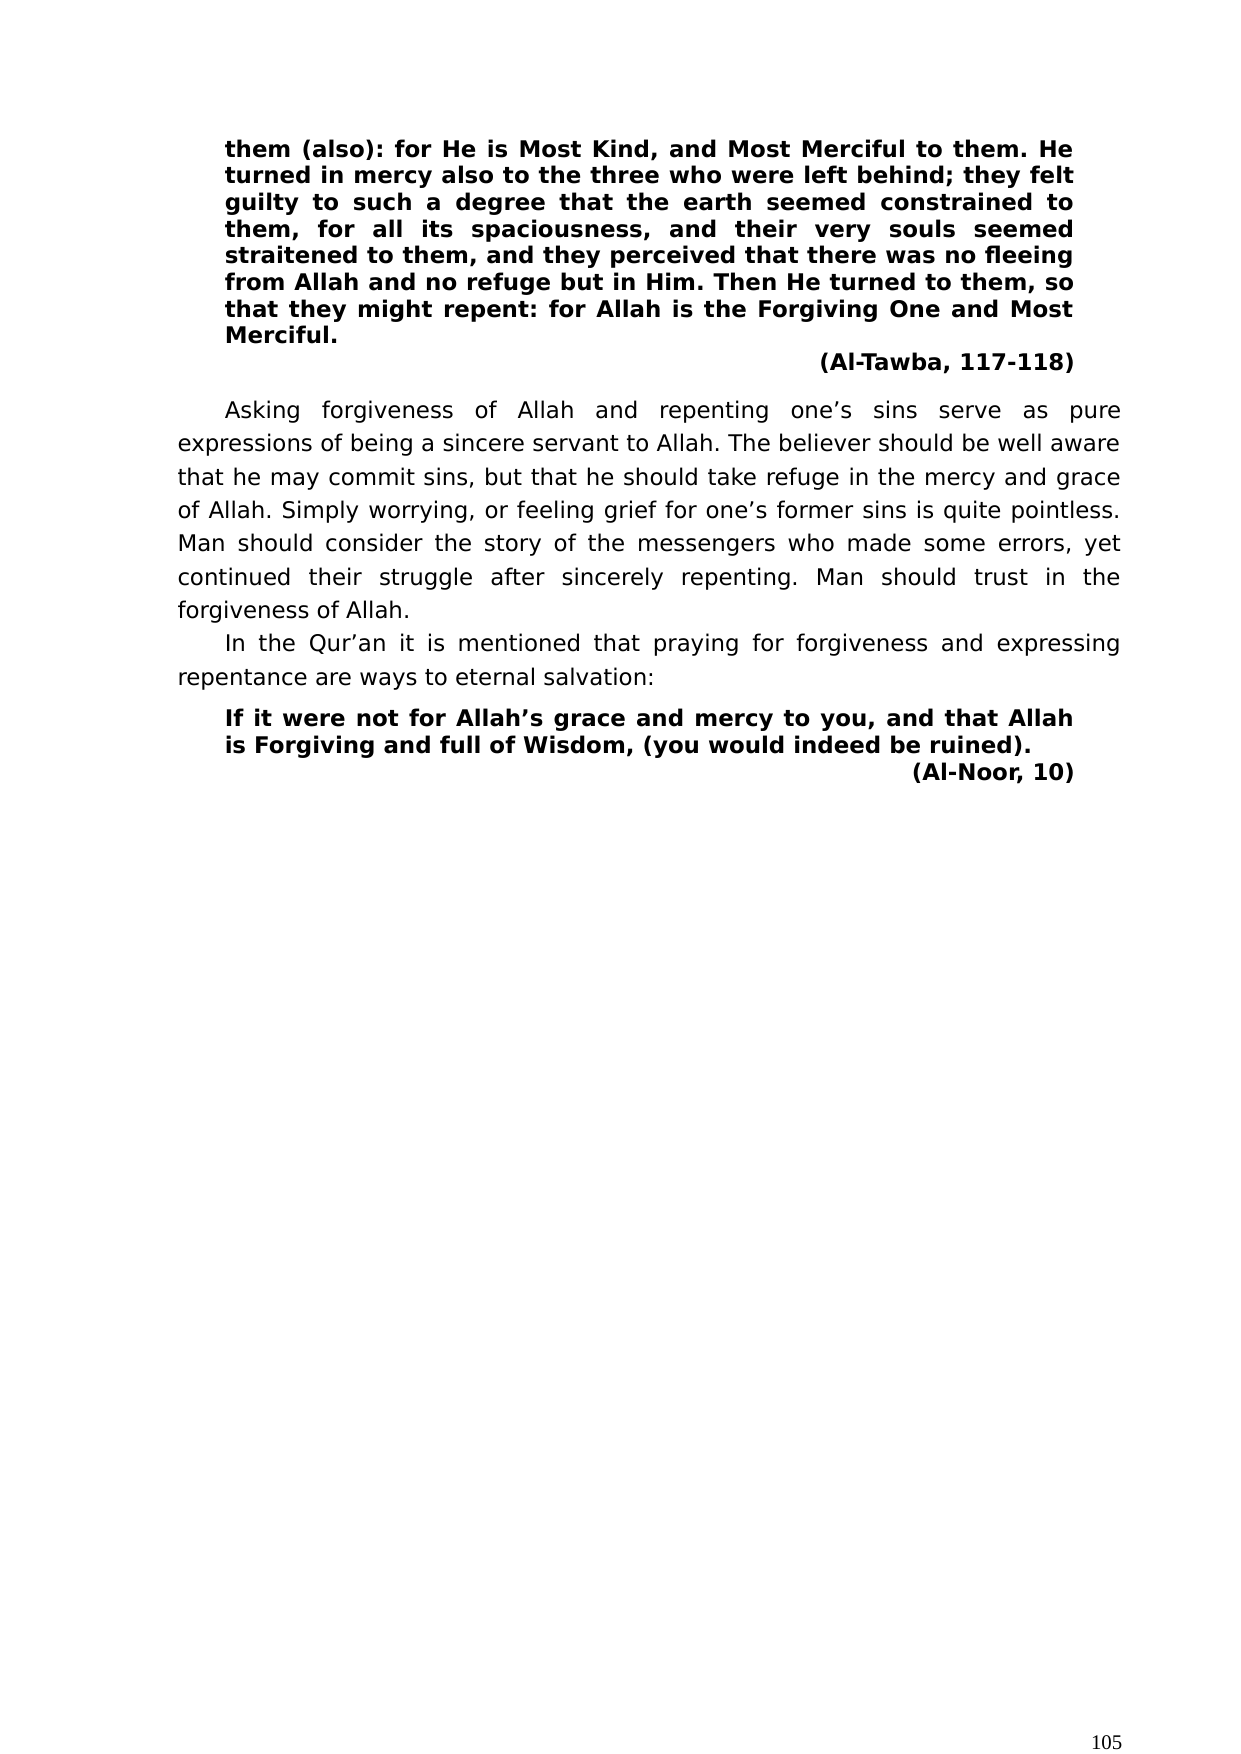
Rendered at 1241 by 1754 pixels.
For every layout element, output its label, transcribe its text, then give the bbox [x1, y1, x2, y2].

text If it were not for Allah’s grace and mercy to you, and that Allah is Forgiving and full of Wisdom, (you would indeed be ruined). [224, 705, 1075, 759]
text Asking forgiveness of Allah and repenting one’s sins serve as pure expressions of being a sincere servant to Allah. The believer should be well aware that he may commit sins, but that he should take refuge in the mercy and grace of Allah. Simply worrying, or feeling grief for one’s former sins is quite pointless. Man should consider the story of the messengers who made some errors, yet continued their struggle after sincerely repenting. Man should trust in the forgiveness of Allah. [177, 391, 1122, 624]
text In the Qur’an it is mentioned that praying for forgiveness and expressing repentance are ways to eternal salvation: [177, 624, 1122, 691]
text (Al-Tawba, 117-118) [224, 349, 1075, 376]
text (Al-Noor, 10) [224, 759, 1075, 785]
text them (also): for He is Most Kind, and Most Merciful to them. He turned in mercy also to the three who were left behind; they felt guilty to such a degree that the earth seemed constrained to them, for all its spaciousness, and their very souls seemed straitened to them, and they perceived that there was no fleeing from Allah and no refuge but in Him. Then He turned to them, so that they might repent: for Allah is the Forgiving One and Most Merciful. [224, 136, 1075, 349]
